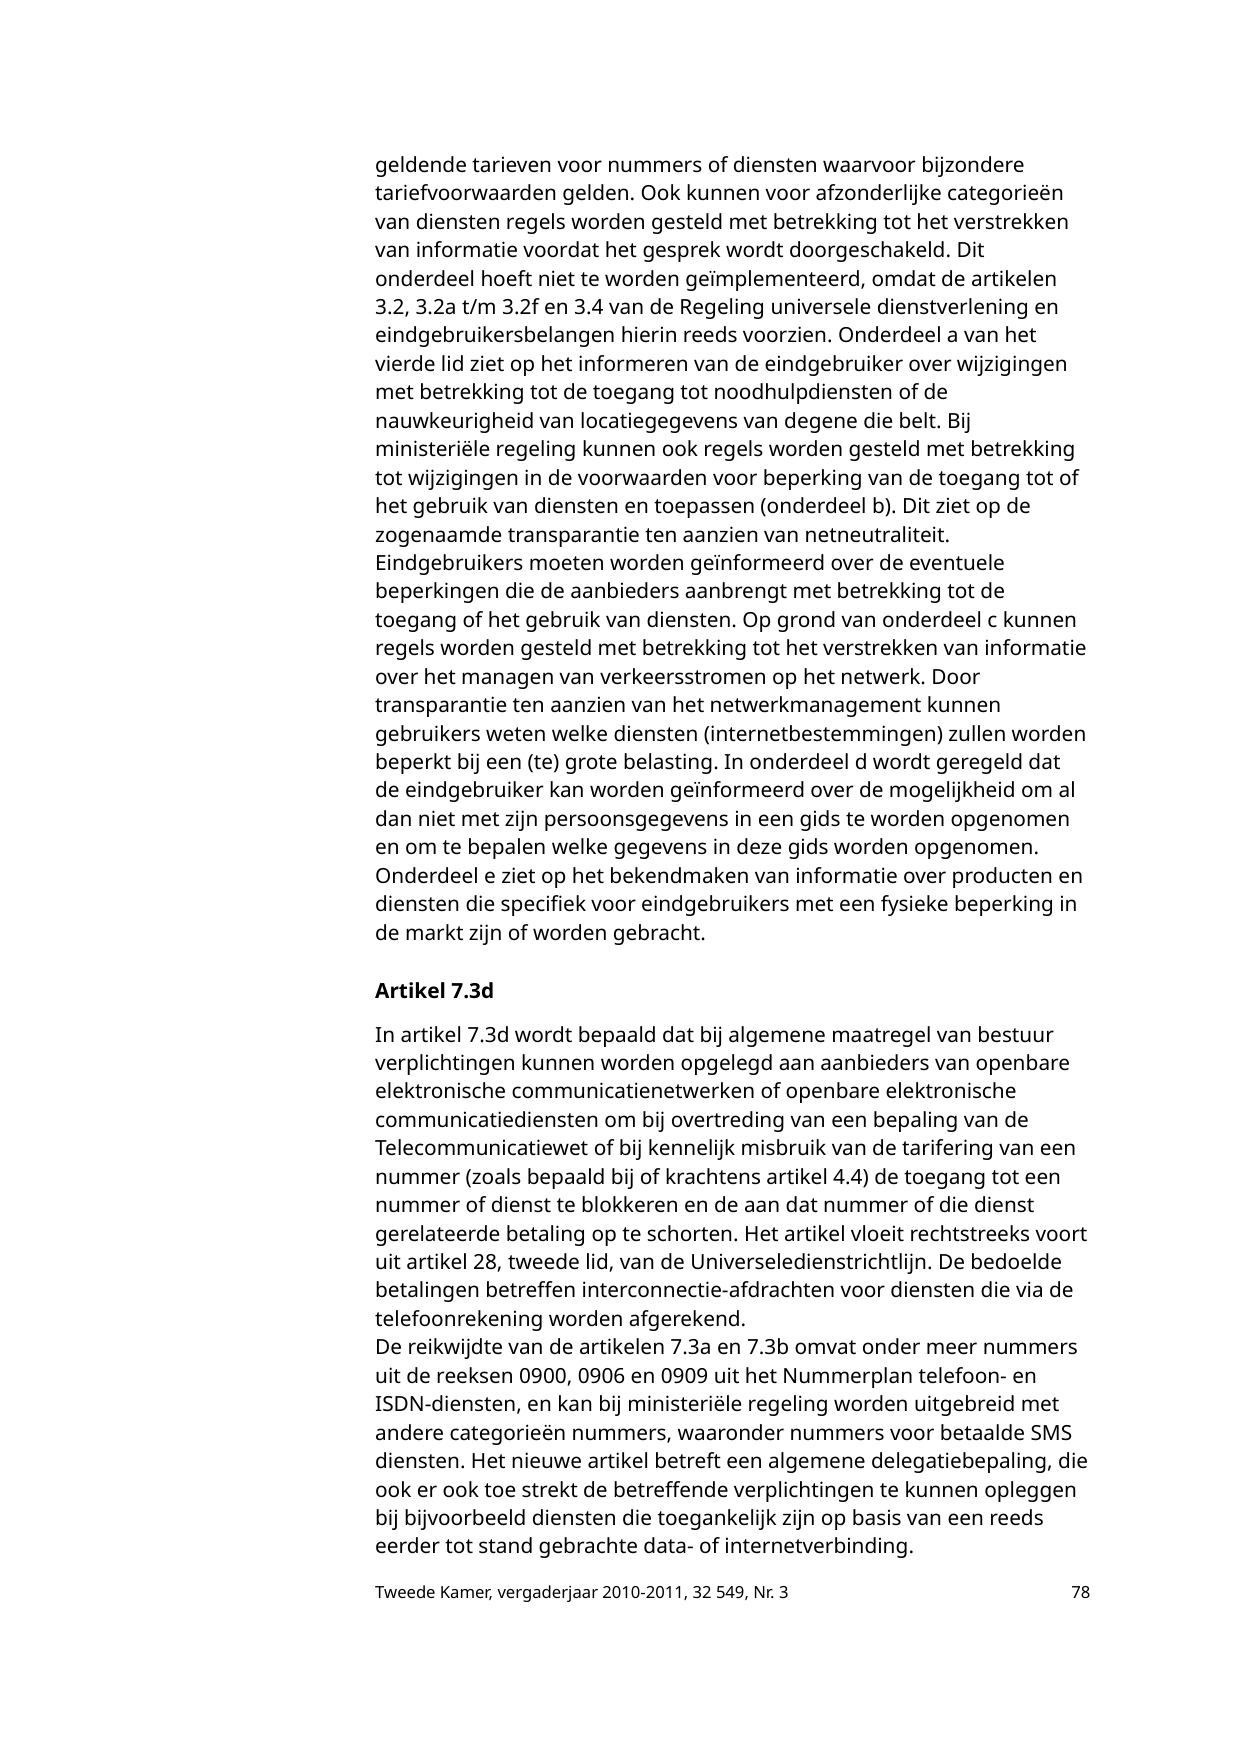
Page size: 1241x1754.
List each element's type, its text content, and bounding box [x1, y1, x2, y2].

text geldende tarieven voor nummers of diensten waarvoor bijzondere tariefvoorwaarden gelden. Ook kunnen voor afzonderlijke categorieën van diensten regels worden gesteld met betrekking tot het verstrekken van informatie voordat het gesprek wordt doorgeschakeld. Dit onderdeel hoeft niet te worden geïmplementeerd, omdat de artikelen 3.2, 3.2a t/m 3.2f en 3.4 van de Regeling universele dienstverlening en eindgebruikersbelangen hierin reeds voorzien. Onderdeel a van het vierde lid ziet op het informeren van de eindgebruiker over wijzigingen met betrekking tot de toegang tot noodhulpdiensten of de nauwkeurigheid van locatiegegevens van degene die belt. Bij ministeriële regeling kunnen ook regels worden gesteld met betrekking tot wijzigingen in de voorwaarden voor beperking van de toegang tot of het gebruik van diensten en toepassen (onderdeel b). Dit ziet op de zogenaamde transparantie ten aanzien van netneutraliteit. Eindgebruikers moeten worden geïnformeerd over de eventuele beperkingen die de aanbieders aanbrengt met betrekking tot de toegang of het gebruik van diensten. Op grond van onderdeel c kunnen regels worden gesteld met betrekking tot het verstrekken van informatie over het managen van verkeersstromen op het netwerk. Door transparantie ten aanzien van het netwerkmanagement kunnen gebruikers weten welke diensten (internetbestemmingen) zullen worden beperkt bij een (te) grote belasting. In onderdeel d wordt geregeld dat de eindgebruiker kan worden geïnformeerd over de mogelijkheid om al dan niet met zijn persoonsgegevens in een gids te worden opgenomen en om te bepalen welke gegevens in deze gids worden opgenomen. Onderdeel e ziet op het bekendmaken van informatie over producten en diensten die specifiek voor eindgebruikers met een fysieke beperking in de markt zijn of worden gebracht. [375, 150, 1090, 946]
text In artikel 7.3d wordt bepaald dat bij algemene maatregel van bestuur verplichtingen kunnen worden opgelegd aan aanbieders van openbare elektronische communicatienetwerken of openbare elektronische communicatiediensten om bij overtreding van een bepaling van de Telecommunicatiewet of bij kennelijk misbruik van de tarifering van een nummer (zoals bepaald bij of krachtens artikel 4.4) de toegang tot een nummer of dienst te blokkeren en de aan dat nummer of die dienst gerelateerde betaling op te schorten. Het artikel vloeit rechtstreeks voort uit artikel 28, tweede lid, van de Universeledienstrichtlijn. De bedoelde betalingen betreffen interconnectie-afdrachten voor diensten die via de telefoonrekening worden afgerekend. [375, 1020, 1090, 1332]
text Artikel 7.3d [375, 976, 1090, 1005]
text De reikwijdte van de artikelen 7.3a en 7.3b omvat onder meer nummers uit de reeksen 0900, 0906 en 0909 uit het Nummerplan telefoon- en ISDN-diensten, en kan bij ministeriële regeling worden uitgebreid met andere categorieën nummers, waaronder nummers voor betaalde SMS diensten. Het nieuwe artikel betreft een algemene delegatiebepaling, die ook er ook toe strekt de betreffende verplichtingen te kunnen opleggen bij bijvoorbeeld diensten die toegankelijk zijn op basis van een reeds eerder tot stand gebrachte data- of internetverbinding. [375, 1332, 1090, 1560]
